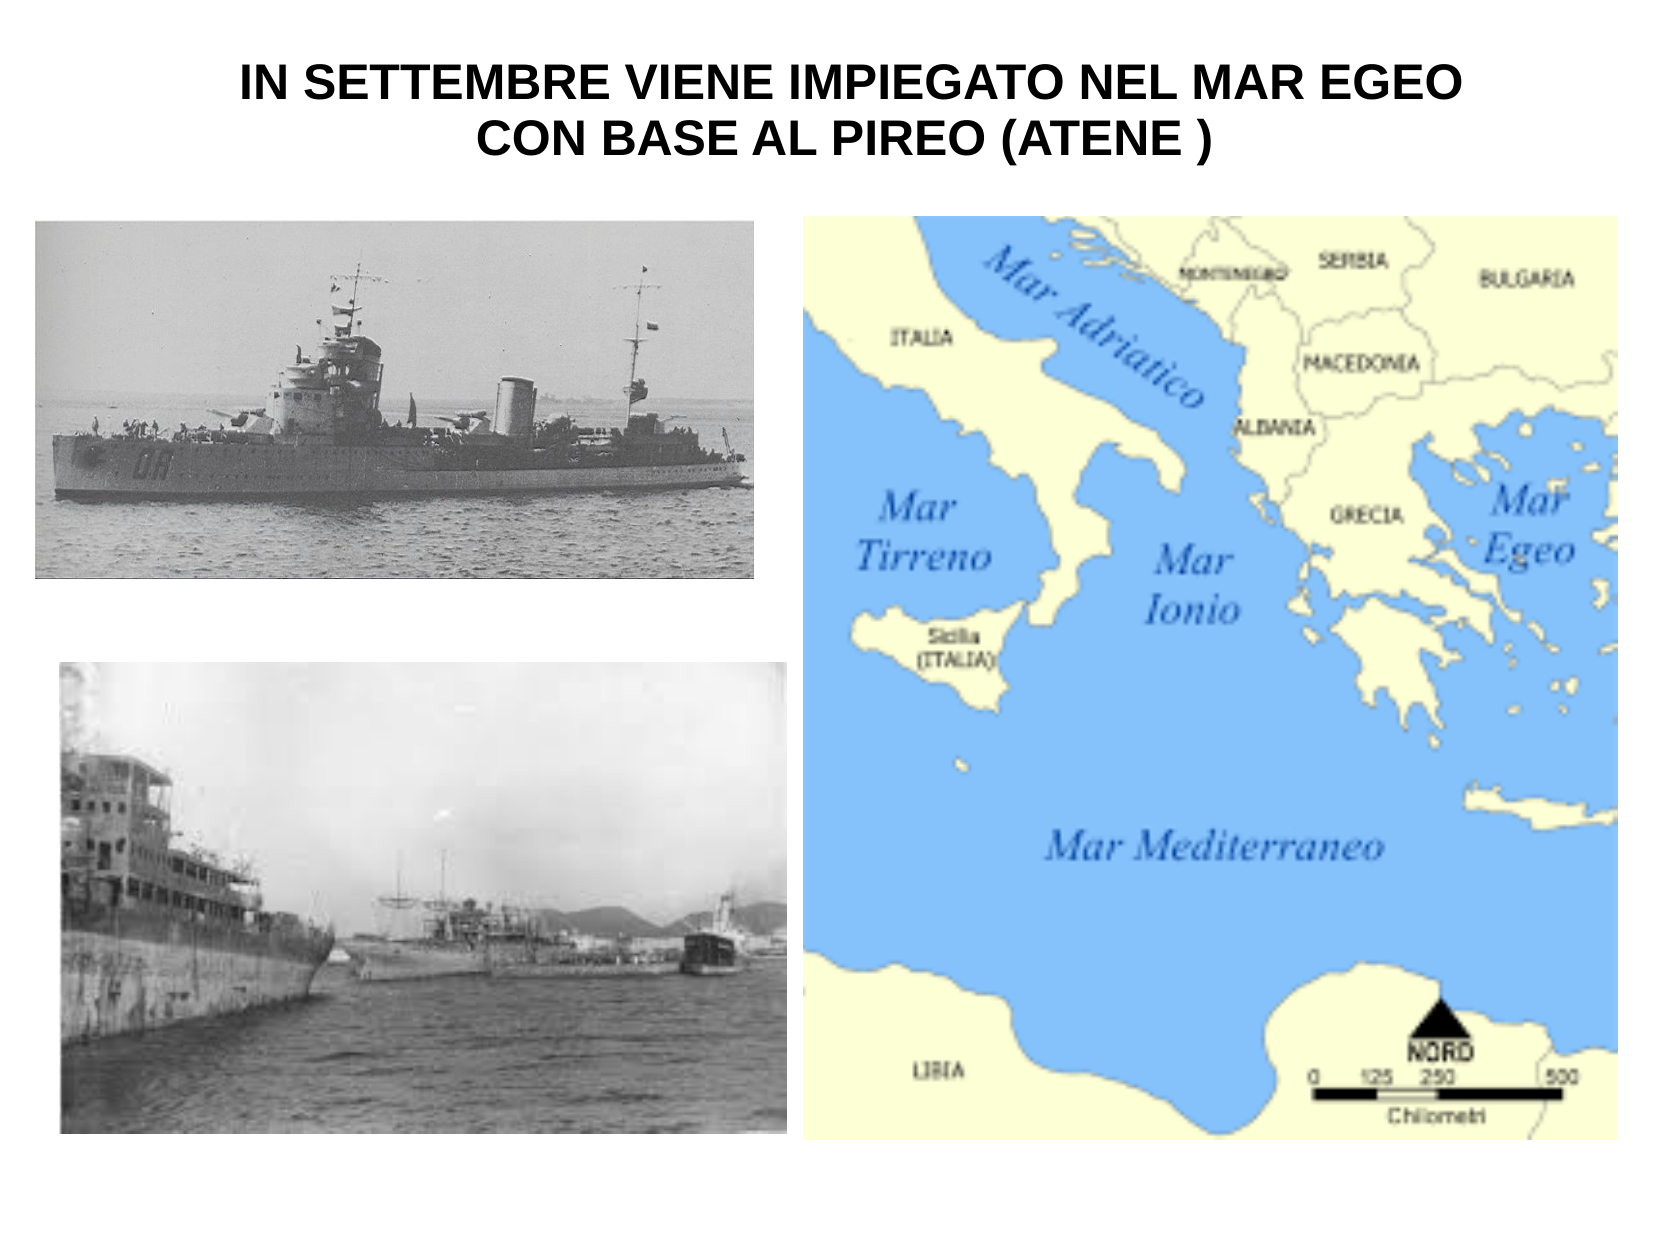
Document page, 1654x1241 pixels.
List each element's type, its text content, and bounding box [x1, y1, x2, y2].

text_box IN SETTEMBRE VIENE IMPIEGATO NEL MAR EGEO CON BASE AL PIREO (ATENE ) [224, 47, 1480, 174]
picture [35, 220, 754, 579]
picture [59, 662, 787, 1134]
picture [803, 216, 1618, 1140]
